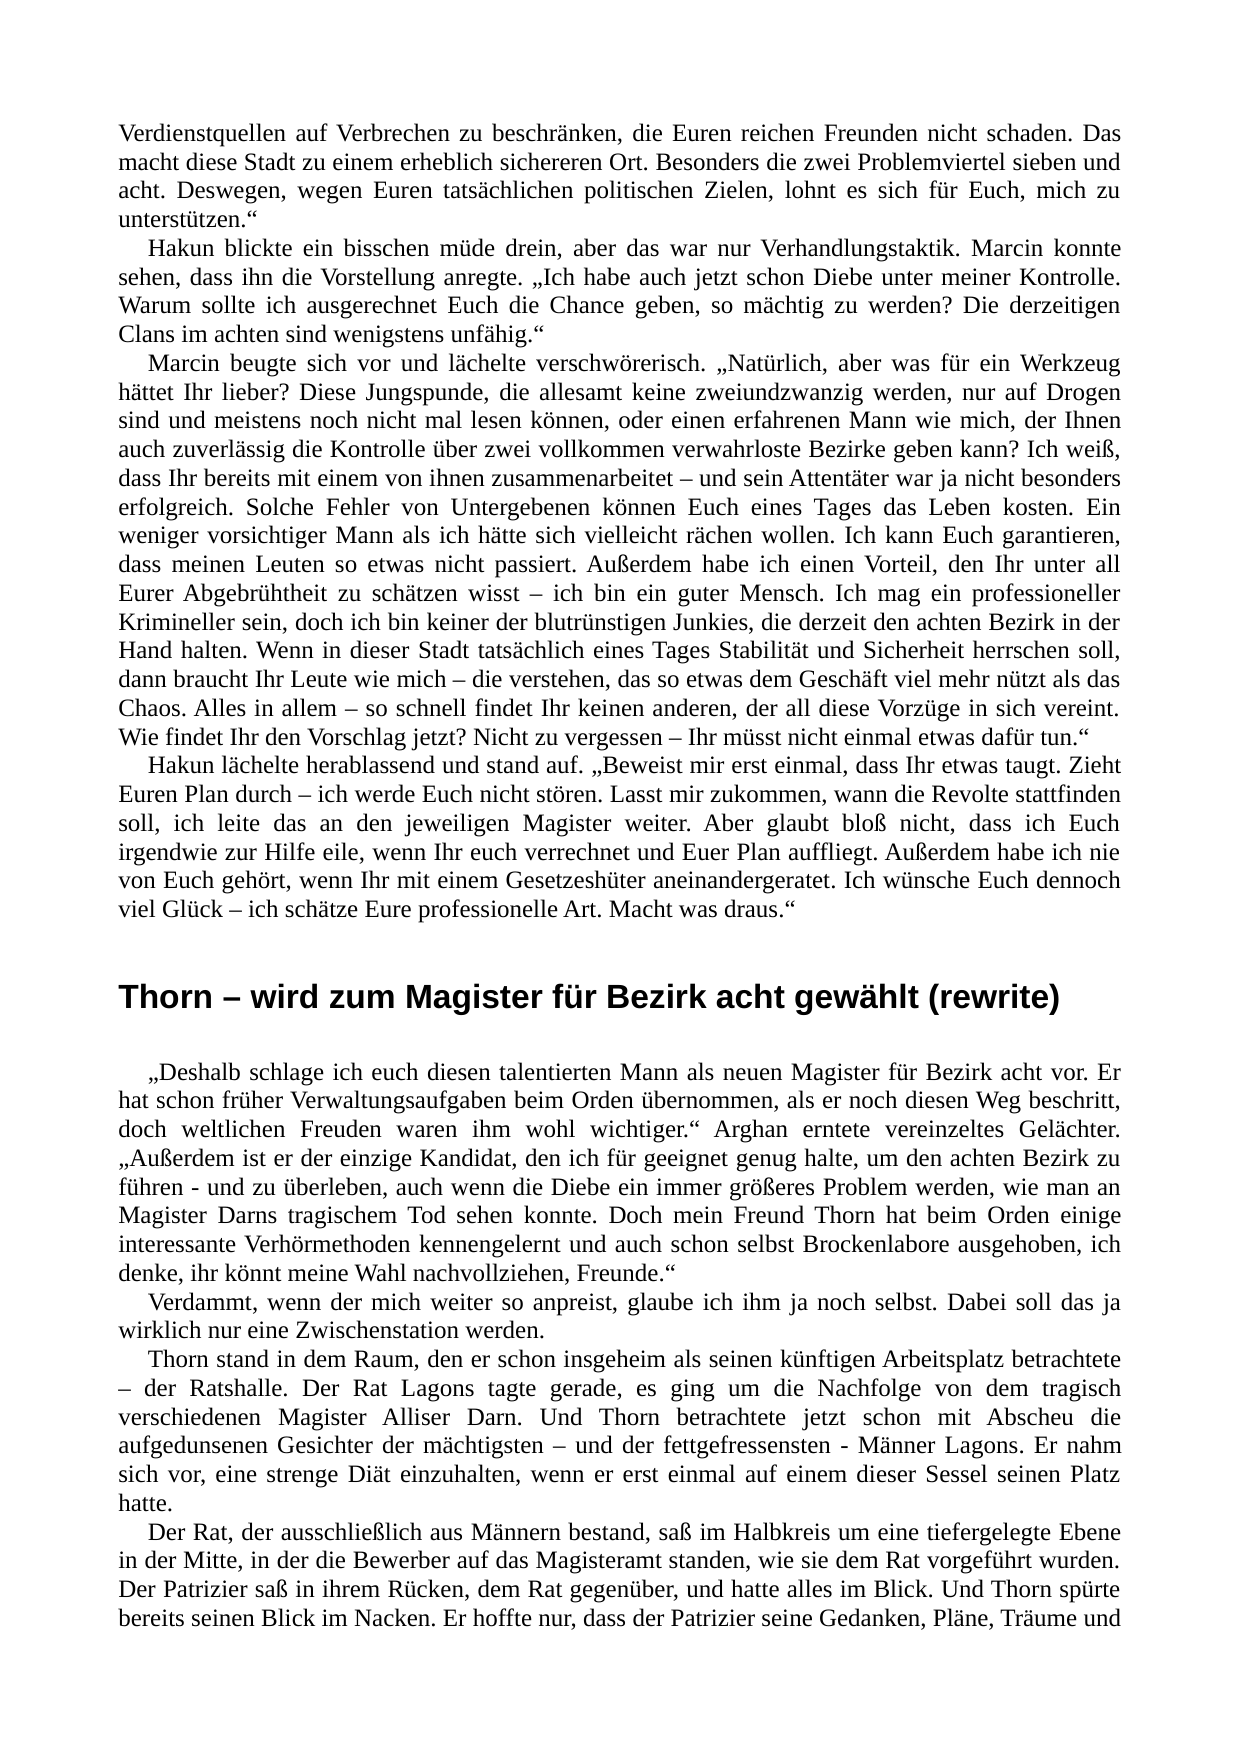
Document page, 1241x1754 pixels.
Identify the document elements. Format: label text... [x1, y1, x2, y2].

text Verdammt, wenn der mich weiter so anpreist, glaube ich ihm ja noch selbst. Dabei soll das ja wirklich nur eine Zwischenstation werden. [118, 1287, 1122, 1344]
subtitle Thorn – wird zum Magister für Bezirk acht gewählt (rewrite) [118, 977, 1122, 1016]
text „Deshalb schlage ich euch diesen talentierten Mann als neuen Magister für Bezirk acht vor. Er hat schon früher Verwaltungsaufgaben beim Orden übernommen, als er noch diesen Weg beschritt, doch weltlichen Freuden waren ihm wohl wichtiger.“ Arghan erntete vereinzeltes Gelächter. „Außerdem ist er der einzige Kandidat, den ich für geeignet genug halte, um den achten Bezirk zu führen - und zu überleben, auch wenn die Diebe ein immer größeres Problem werden, wie man an Magister Darns tragischem Tod sehen konnte. Doch mein Freund Thorn hat beim Orden einige interessante Verhörmethoden kennengelernt und auch schon selbst Brockenlabore ausgehoben, ich denke, ihr könnt meine Wahl nachvollziehen, Freunde.“ [118, 1057, 1122, 1287]
text Der Rat, der ausschließlich aus Männern bestand, saß im Halbkreis um eine tiefergelegte Ebene in der Mitte, in der die Bewerber auf das Magisteramt standen, wie sie dem Rat vorgeführt wurden. Der Patrizier saß in ihrem Rücken, dem Rat gegenüber, und hatte alles im Blick. Und Thorn spürte bereits seinen Blick im Nacken. Er hoffte nur, dass der Patrizier seine Gedanken, Pläne, Träume und [118, 1517, 1122, 1632]
text Thorn stand in dem Raum, den er schon insgeheim als seinen künftigen Arbeitsplatz betrachtete – der Ratshalle. Der Rat Lagons tagte gerade, es ging um die Nachfolge von dem tragisch verschiedenen Magister Alliser Darn. Und Thorn betrachtete jetzt schon mit Abscheu die aufgedunsenen Gesichter der mächtigsten – und der fettgefressensten - Männer Lagons. Er nahm sich vor, eine strenge Diät einzuhalten, wenn er erst einmal auf einem dieser Sessel seinen Platz hatte. [118, 1344, 1122, 1517]
text Hakun lächelte herablassend und stand auf. „Beweist mir erst einmal, dass Ihr etwas taugt. Zieht Euren Plan durch – ich werde Euch nicht stören. Lasst mir zukommen, wann die Revolte stattfinden soll, ich leite das an den jeweiligen Magister weiter. Aber glaubt bloß nicht, dass ich Euch irgendwie zur Hilfe eile, wenn Ihr euch verrechnet und Euer Plan auffliegt. Außerdem habe ich nie von Euch gehört, wenn Ihr mit einem Gesetzeshüter aneinandergeratet. Ich wünsche Euch dennoch viel Glück – ich schätze Eure professionelle Art. Macht was draus.“ [118, 751, 1122, 923]
text Marcin beugte sich vor und lächelte verschwörerisch. „Natürlich, aber was für ein Werkzeug hättet Ihr lieber? Diese Jungspunde, die allesamt keine zweiundzwanzig werden, nur auf Drogen sind und meistens noch nicht mal lesen können, oder einen erfahrenen Mann wie mich, der Ihnen auch zuverlässig die Kontrolle über zwei vollkommen verwahrloste Bezirke geben kann? Ich weiß, dass Ihr bereits mit einem von ihnen zusammenarbeitet – und sein Attentäter war ja nicht besonders erfolgreich. Solche Fehler von Untergebenen können Euch eines Tages das Leben kosten. Ein weniger vorsichtiger Mann als ich hätte sich vielleicht rächen wollen. Ich kann Euch garantieren, dass meinen Leuten so etwas nicht passiert. Außerdem habe ich einen Vorteil, den Ihr unter all Eurer Abgebrühtheit zu schätzen wisst – ich bin ein guter Mensch. Ich mag ein professioneller Krimineller sein, doch ich bin keiner der blutrünstigen Junkies, die derzeit den achten Bezirk in der Hand halten. Wenn in dieser Stadt tatsächlich eines Tages Stabilität und Sicherheit herrschen soll, dann braucht Ihr Leute wie mich – die verstehen, das so etwas dem Geschäft viel mehr nützt als das Chaos. Alles in allem – so schnell findet Ihr keinen anderen, der all diese Vorzüge in sich vereint. Wie findet Ihr den Vorschlag jetzt? Nicht zu vergessen – Ihr müsst nicht einmal etwas dafür tun.“ [118, 348, 1122, 751]
text Hakun blickte ein bisschen müde drein, aber das war nur Verhandlungstaktik. Marcin konnte sehen, dass ihn die Vorstellung anregte. „Ich habe auch jetzt schon Diebe unter meiner Kontrolle. Warum sollte ich ausgerechnet Euch die Chance geben, so mächtig zu werden? Die derzeitigen Clans im achten sind wenigstens unfähig.“ [118, 233, 1122, 348]
text Verdienstquellen auf Verbrechen zu beschränken, die Euren reichen Freunden nicht schaden. Das macht diese Stadt zu einem erheblich sichereren Ort. Besonders die zwei Problemviertel sieben und acht. Deswegen, wegen Euren tatsächlichen politischen Zielen, lohnt es sich für Euch, mich zu unterstützen.“ [118, 118, 1122, 233]
